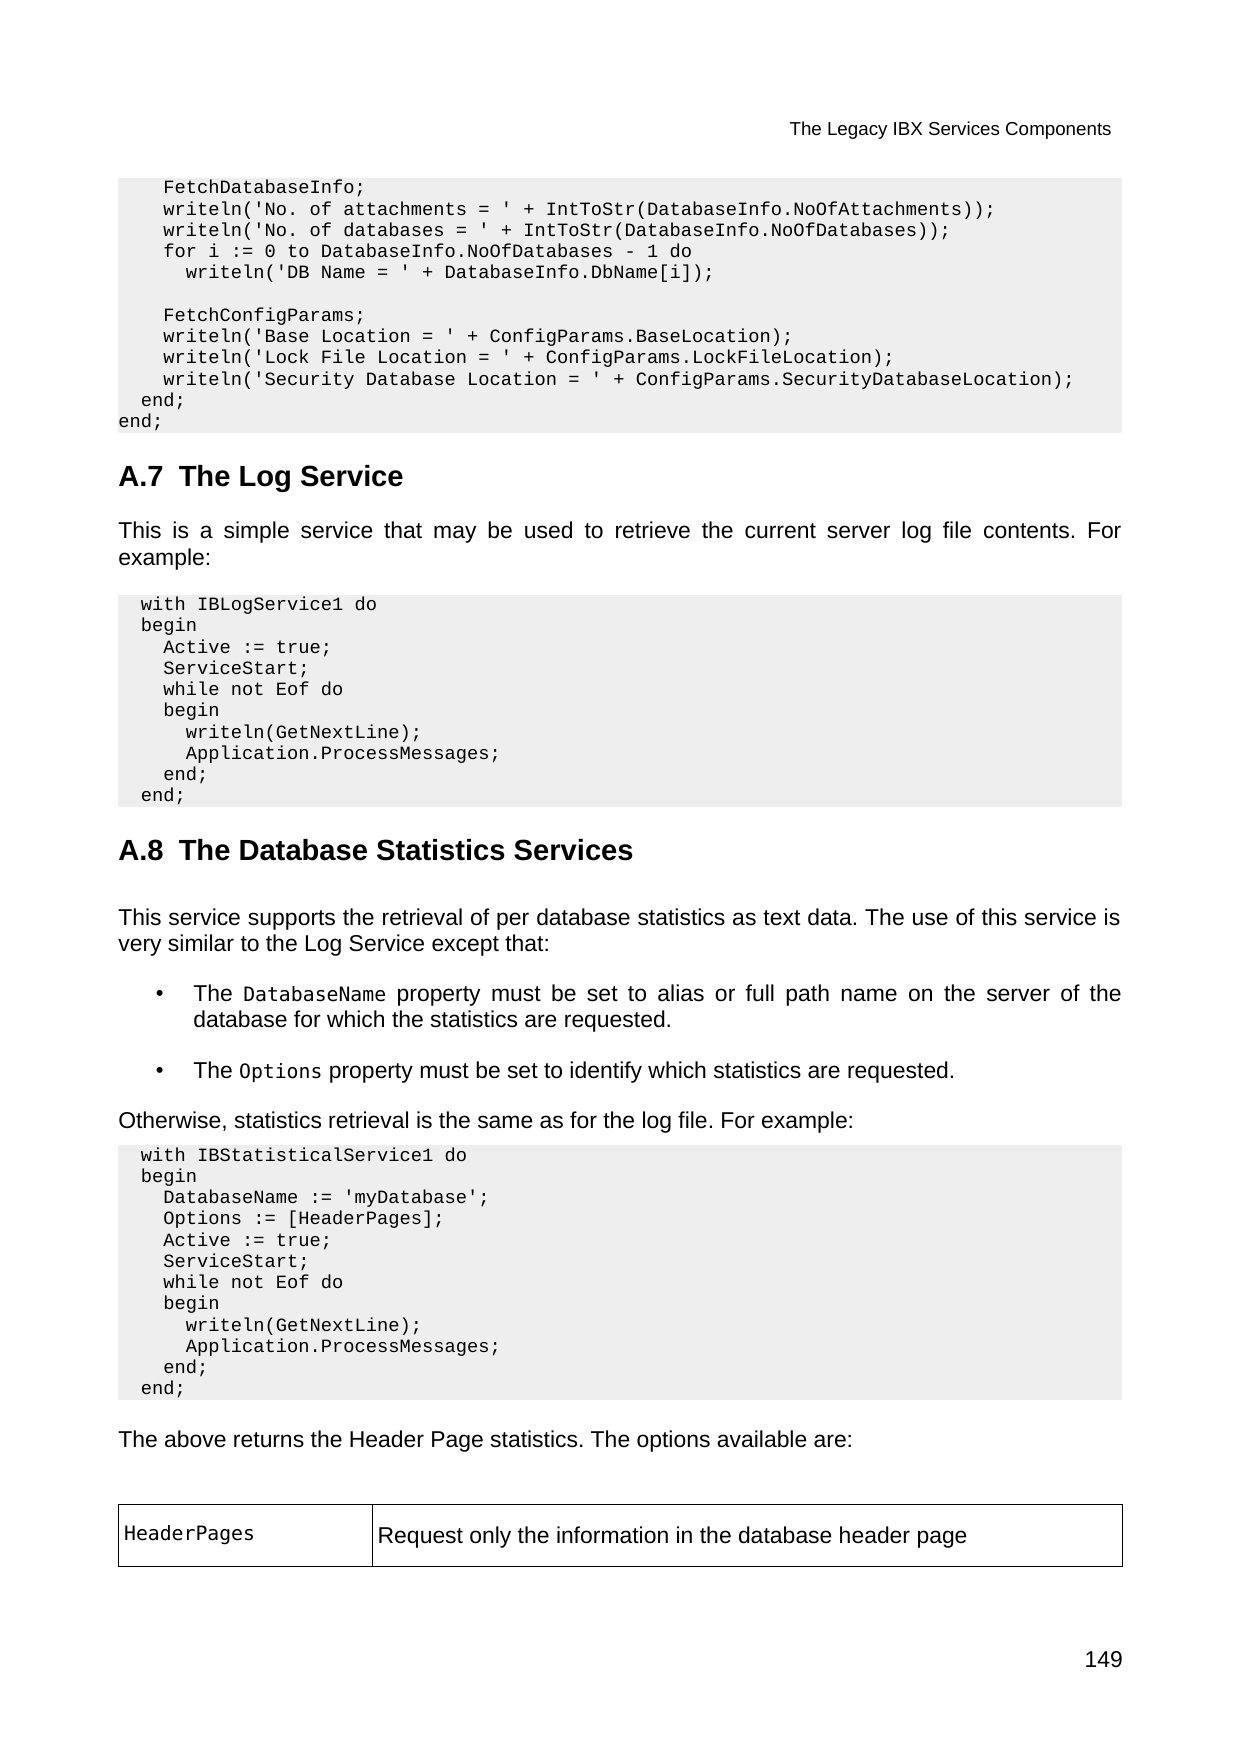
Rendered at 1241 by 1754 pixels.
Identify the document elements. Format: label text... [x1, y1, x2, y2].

text This is a simple service that may be used to retrieve the current server log file contents. For example: [118, 517, 1122, 570]
text begin [118, 1167, 1122, 1188]
list The Options property must be set to identify which statistics are requested. [156, 1057, 1122, 1083]
text ServiceStart; [118, 659, 1122, 680]
text writeln('No. of attachments = ' + IntToStr(DatabaseInfo.NoOfAttachments)); [118, 199, 1122, 221]
text writeln(GetNextLine); [118, 1315, 1122, 1337]
table_header Request only the information in the database header page [373, 1505, 1122, 1566]
text Otherwise, statistics retrieval is the same as for the log file. For example: [118, 1107, 1122, 1133]
text end; [118, 765, 1122, 786]
list The DatabaseName property must be set to alias or full path name on the server of the database for which the statistics are requested. [156, 980, 1122, 1033]
text for i := 0 to DatabaseInfo.NoOfDatabases - 1 do [118, 242, 1122, 263]
text The above returns the Header Page statistics. The options available are: [118, 1426, 1122, 1479]
text writeln('Base Location = ' + ConfigParams.BaseLocation); [118, 327, 1122, 348]
text end; [118, 391, 1122, 412]
text begin [118, 701, 1122, 722]
text DatabaseName := 'myDatabase'; [118, 1188, 1122, 1209]
text while not Eof do [118, 680, 1122, 701]
text with IBStatisticalService1 do [118, 1145, 1122, 1167]
text ServiceStart; [118, 1252, 1122, 1273]
text FetchDatabaseInfo; [118, 178, 1122, 199]
text Options := [HeaderPages]; [118, 1209, 1122, 1230]
text begin [118, 616, 1122, 637]
text begin [118, 1294, 1122, 1315]
text writeln('Security Database Location = ' + ConfigParams.SecurityDatabaseLocation); [118, 369, 1122, 391]
text This service supports the retrieval of per database statistics as text data. The use of this service is very similar to the Log Service except that: [118, 903, 1122, 956]
text FetchConfigParams; [118, 306, 1122, 327]
text with IBLogService1 do [118, 595, 1122, 616]
text Active := true; [118, 637, 1122, 659]
text end; [118, 1358, 1122, 1379]
text writeln('No. of databases = ' + IntToStr(DatabaseInfo.NoOfDatabases)); [118, 221, 1122, 242]
text end; [118, 412, 1122, 433]
table_header HeaderPages [119, 1505, 372, 1566]
text writeln('DB Name = ' + DatabaseInfo.DbName[i]); [118, 263, 1122, 284]
text writeln('Lock File Location = ' + ConfigParams.LockFileLocation); [118, 348, 1122, 369]
text end; [118, 1379, 1122, 1400]
text Application.ProcessMessages; [118, 1337, 1122, 1358]
subtitle The Database Statistics Services [118, 833, 1122, 866]
text Application.ProcessMessages; [118, 744, 1122, 765]
subtitle The Log Service [118, 459, 1122, 492]
text while not Eof do [118, 1273, 1122, 1294]
text writeln(GetNextLine); [118, 722, 1122, 744]
text end; [118, 786, 1122, 807]
text Active := true; [118, 1230, 1122, 1252]
